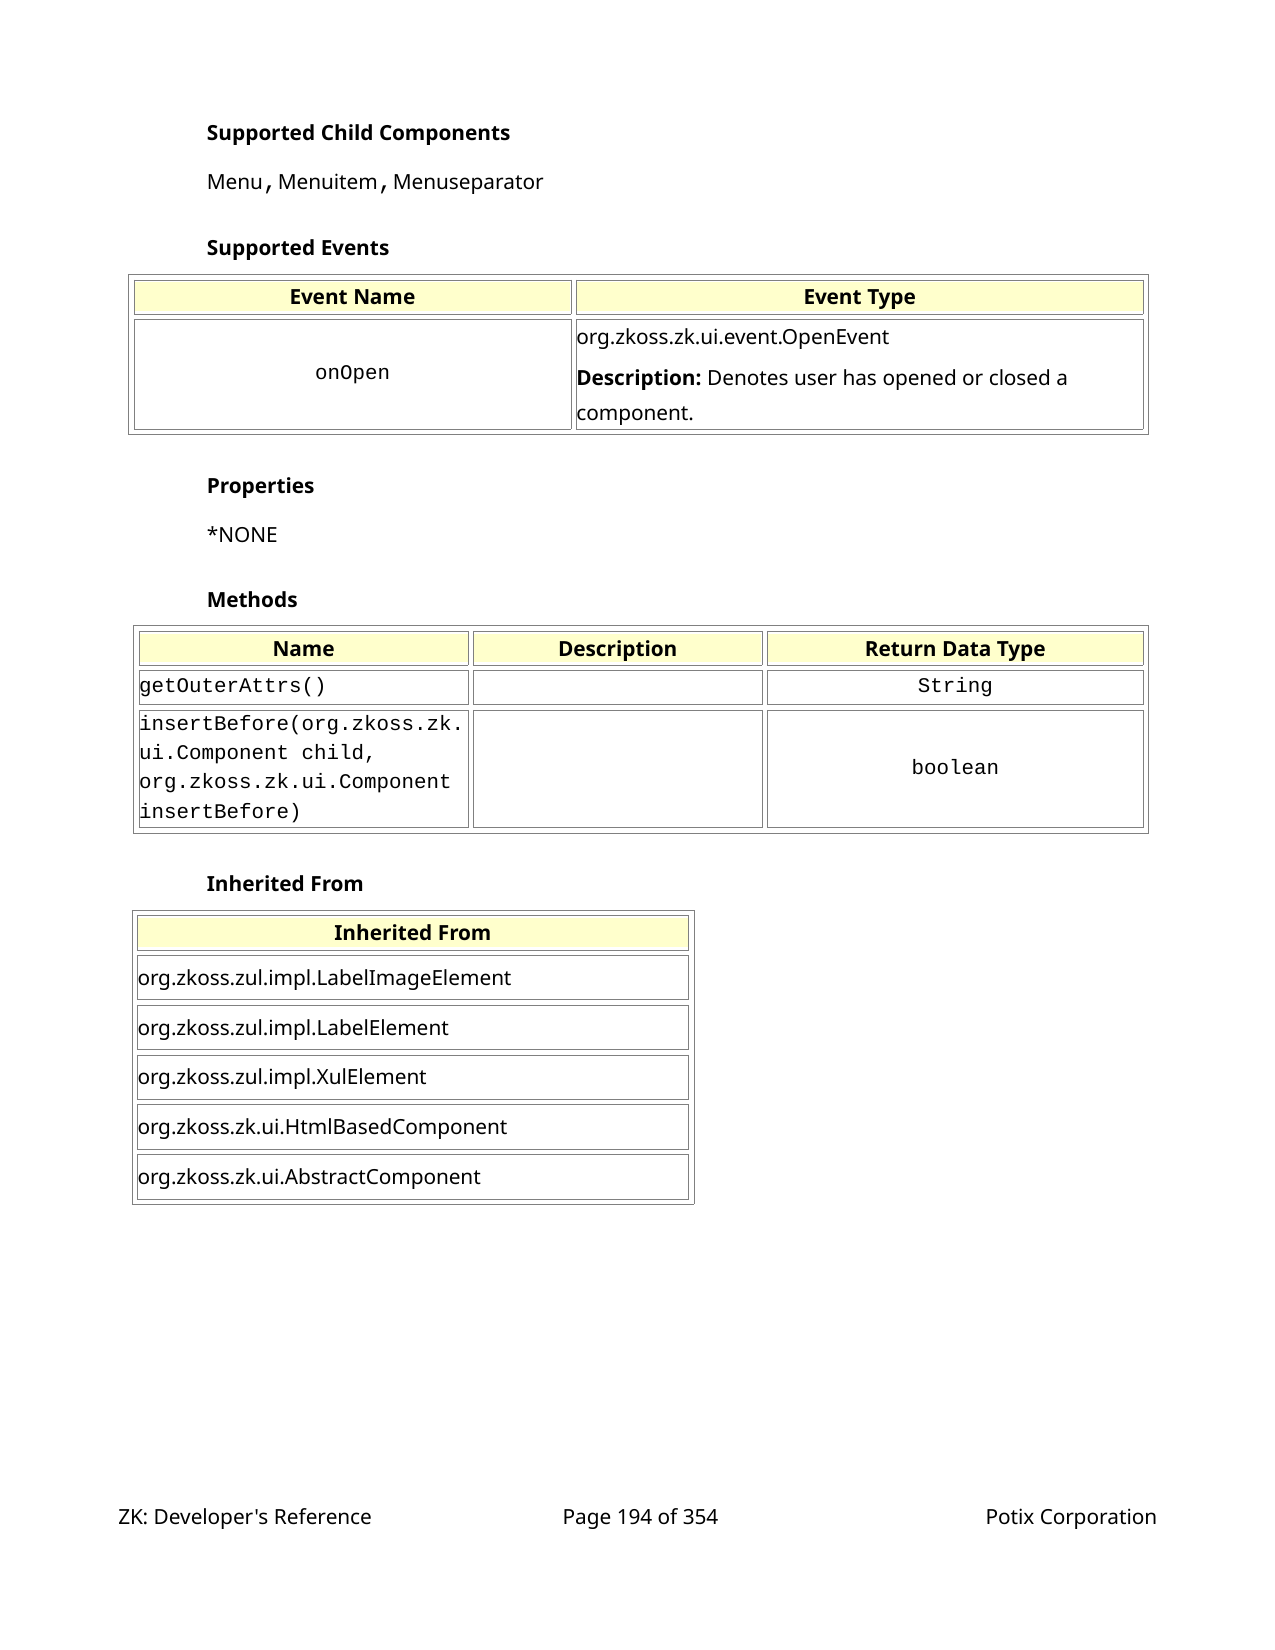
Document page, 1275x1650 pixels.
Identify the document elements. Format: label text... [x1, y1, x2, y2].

table_header Event Type [573, 275, 1146, 313]
table_cell org.zkoss.zk.ui.AbstractComponent [134, 1149, 691, 1198]
table_header Event Name [131, 275, 573, 313]
table_cell String [764, 665, 1146, 704]
table_cell [471, 665, 764, 704]
table_cell org.zkoss.zk.ui.event.OpenEvent Description: Denotes user has opened or closed a component. [573, 314, 1146, 429]
subtitle Methods [207, 585, 1157, 613]
table_cell org.zkoss.zul.impl.XulElement [134, 1049, 691, 1099]
table_cell org.zkoss.zul.impl.LabelElement [134, 999, 691, 1049]
text *NONE [207, 520, 1157, 548]
table_header Return Data Type [764, 626, 1146, 665]
text Menu,Menuitem,Menuseparator [207, 167, 1157, 197]
table_cell [471, 704, 764, 827]
subtitle Inherited From [207, 869, 1157, 898]
table_header Name [136, 626, 471, 665]
table_cell insertBefore(org.zkoss.zk.ui.Component child, org.zkoss.zk.ui.Component insertBefore) [136, 704, 471, 827]
subtitle Properties [207, 471, 1157, 499]
table_cell boolean [764, 704, 1146, 827]
table_header Inherited From [134, 911, 691, 949]
table_cell getOuterAttrs() [136, 665, 471, 704]
subtitle Supported Events [207, 233, 1157, 262]
subtitle Supported Child Components [207, 118, 1157, 146]
table_cell org.zkoss.zul.impl.LabelImageElement [134, 950, 691, 999]
table_cell org.zkoss.zk.ui.HtmlBasedComponent [134, 1099, 691, 1149]
table_header Description [471, 626, 764, 665]
table_cell onOpen [131, 314, 573, 429]
table_cell [474, 711, 762, 827]
table_cell [474, 671, 762, 704]
